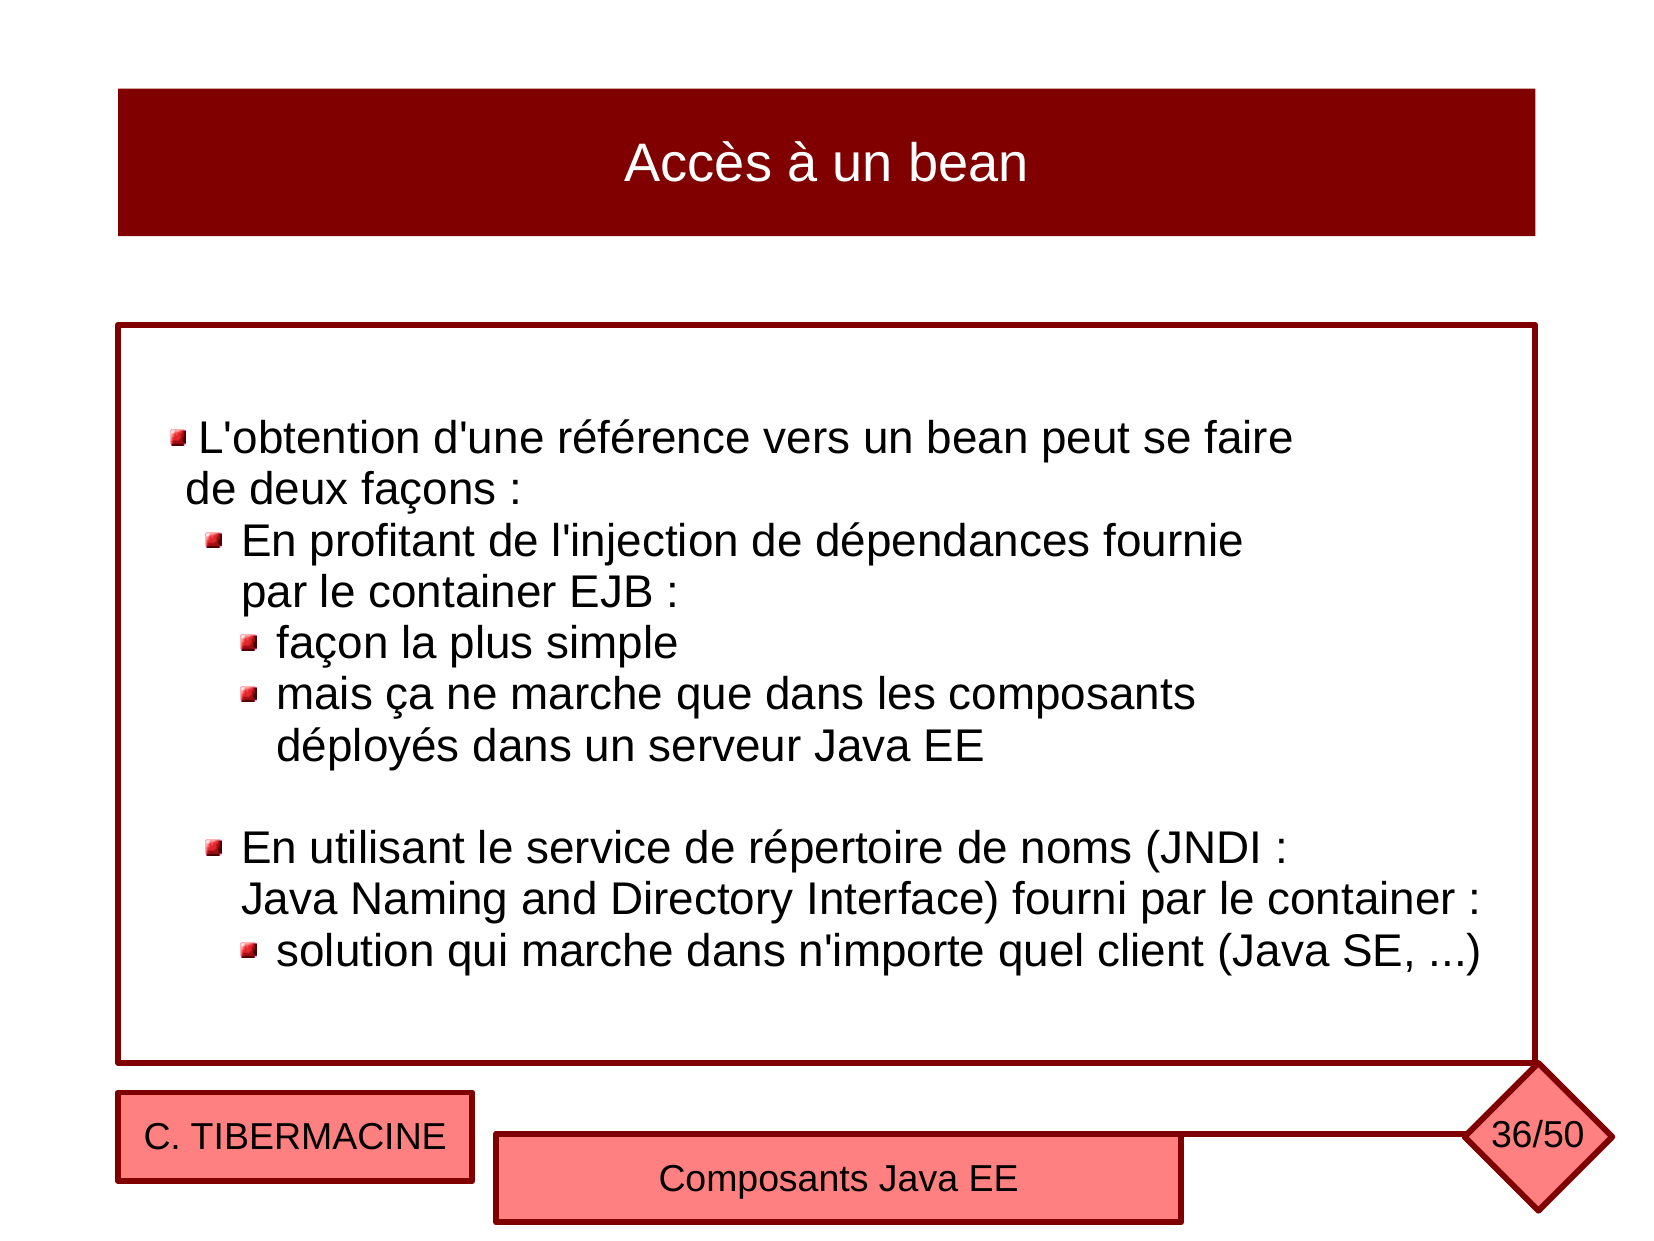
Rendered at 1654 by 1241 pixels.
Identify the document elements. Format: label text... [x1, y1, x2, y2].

text_box [1533, 1206, 1544, 1211]
text_box L'obtention d'une référence vers un bean peut se faire de deux façons : En profitant de l'injection de dépendances fournie par le container EJB : façon la plus simple mais ça ne marche que dans les composants déployés dans un serveur Java EE En utilisant le service de répertoire de noms (JNDI : Java Naming and Directory Interface) fourni par le container : solution qui marche dans n'importe quel client (Java SE, ...) [118, 324, 1536, 1063]
picture [240, 686, 257, 702]
text_box [1495, 1062, 1582, 1106]
picture [170, 429, 186, 446]
text_box [1607, 1131, 1613, 1143]
text_box [1464, 1125, 1476, 1149]
text_box C. TIBERMACINE [118, 1092, 473, 1182]
picture [240, 942, 257, 958]
text_box <numéro>/50 [1476, 1106, 1607, 1206]
text_box Composants Java EE [496, 1133, 1182, 1223]
picture [205, 839, 222, 856]
picture [240, 634, 257, 651]
text_box Accès à un bean [118, 88, 1536, 237]
picture [205, 532, 222, 548]
